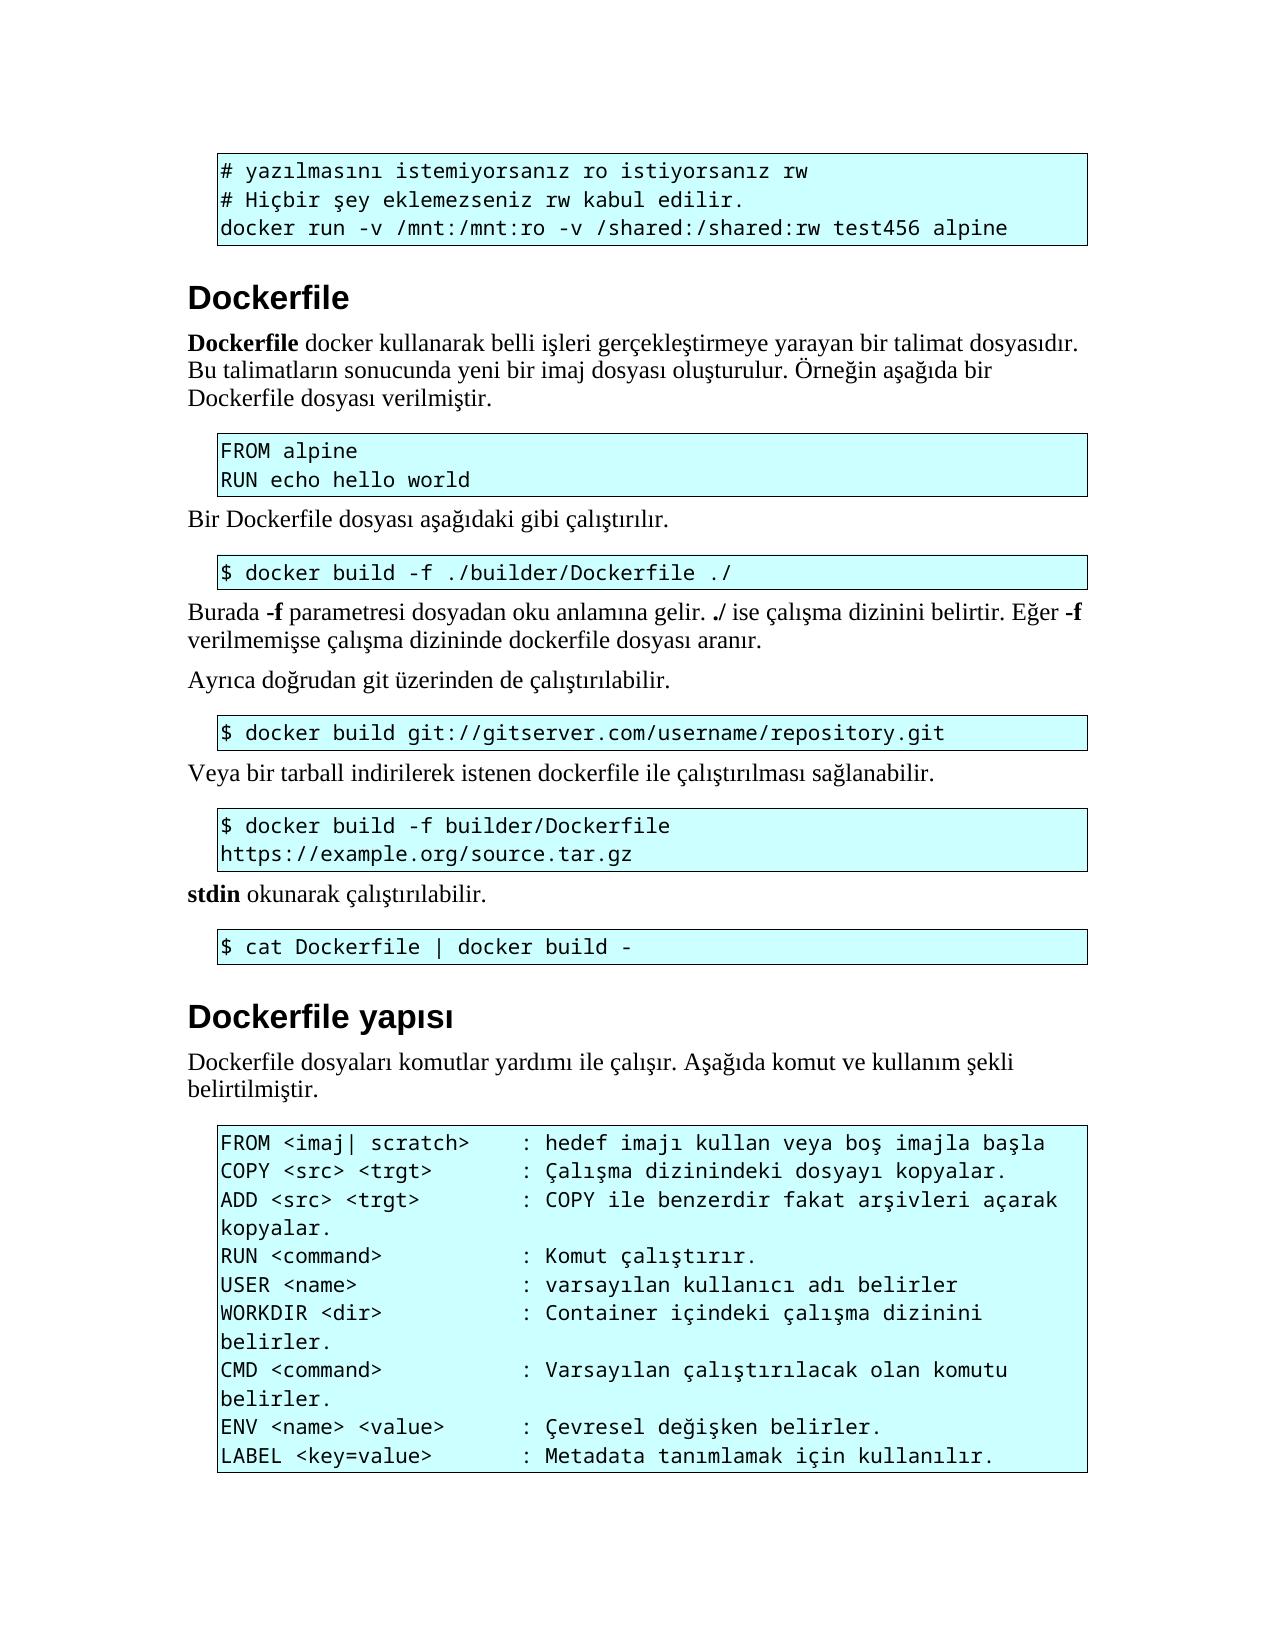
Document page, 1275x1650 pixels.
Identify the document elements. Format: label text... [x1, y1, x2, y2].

text $ cat Dockerfile | docker build - [218, 930, 1087, 964]
text stdin okunarak çalıştırılabilir. [187, 880, 1087, 908]
text Burada -f parametresi dosyadan oku anlamına gelir. ./ ise çalışma dizinini belirtir. Eğer -f verilmemişse çalışma dizininde dockerfile dosyası aranır. [187, 598, 1087, 653]
text FROM <imaj| scratch> : hedef imajı kullan veya boş imajla başla COPY <src> <trgt> : Çalışma dizinindeki dosyayı kopyalar. ADD <src> <trgt> : COPY ile benzerdir fakat arşivleri açarak kopyalar. RUN <command> : Komut çalıştırır. USER <name> : varsayılan kullanıcı adı belirler WORKDIR <dir> : Container içindeki çalışma dizinini belirler. CMD <command> : Varsayılan çalıştırılacak olan komutu belirler. ENV <name> <value> : Çevresel değişken belirler. LABEL <key=value> : Metadata tanımlamak için kullanılır. [218, 1126, 1087, 1472]
text $ docker build git://gitserver.com/username/repository.git [218, 716, 1087, 750]
text Bir Dockerfile dosyası aşağıdaki gibi çalıştırılır. [187, 505, 1087, 533]
subtitle Dockerfile [187, 279, 1087, 316]
text $ docker build -f ./builder/Dockerfile ./ [218, 556, 1087, 589]
text # yazılmasını istemiyorsanız ro istiyorsanız rw # Hiçbir şey eklemezseniz rw kabul edilir. docker run -v /mnt:/mnt:ro -v /shared:/shared:rw test456 alpine [218, 154, 1087, 245]
text Dockerfile docker kullanarak belli işleri gerçekleştirmeye yarayan bir talimat dosyasıdır. Bu talimatların sonucunda yeni bir imaj dosyası oluşturulur. Örneğin aşağıda bir Dockerfile dosyası verilmiştir. [187, 329, 1087, 412]
subtitle Dockerfile yapısı [187, 998, 1087, 1035]
text FROM alpine RUN echo hello world [218, 434, 1087, 496]
text Dockerfile dosyaları komutlar yardımı ile çalışır. Aşağıda komut ve kullanım şekli belirtilmiştir. [187, 1048, 1087, 1103]
text Ayrıca doğrudan git üzerinden de çalıştırılabilir. [187, 666, 1087, 694]
text $ docker build -f builder/Dockerfile https://example.org/source.tar.gz [218, 809, 1087, 871]
text Veya bir tarball indirilerek istenen dockerfile ile çalıştırılması sağlanabilir. [187, 759, 1087, 787]
